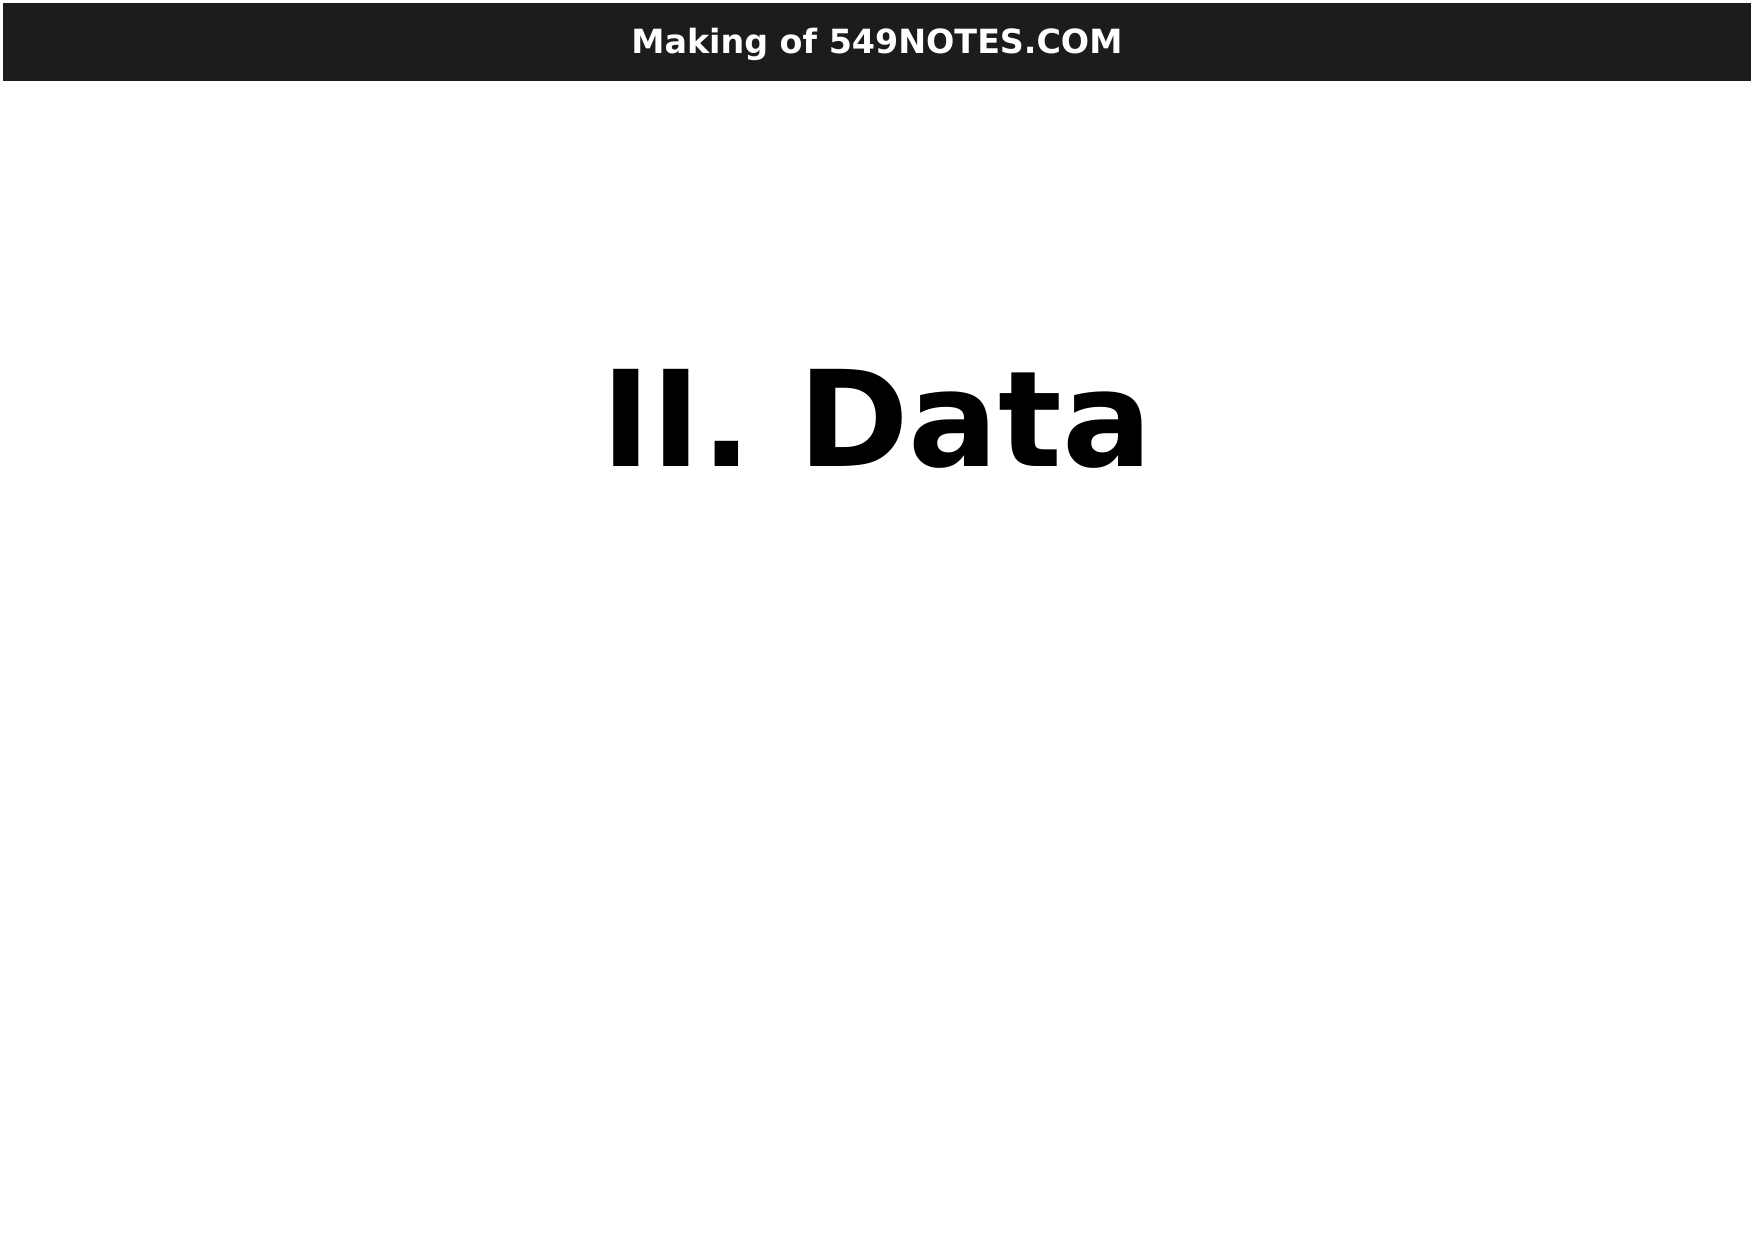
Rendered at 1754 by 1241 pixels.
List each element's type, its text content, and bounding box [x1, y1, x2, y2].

text II. Data [3, 343, 1751, 498]
